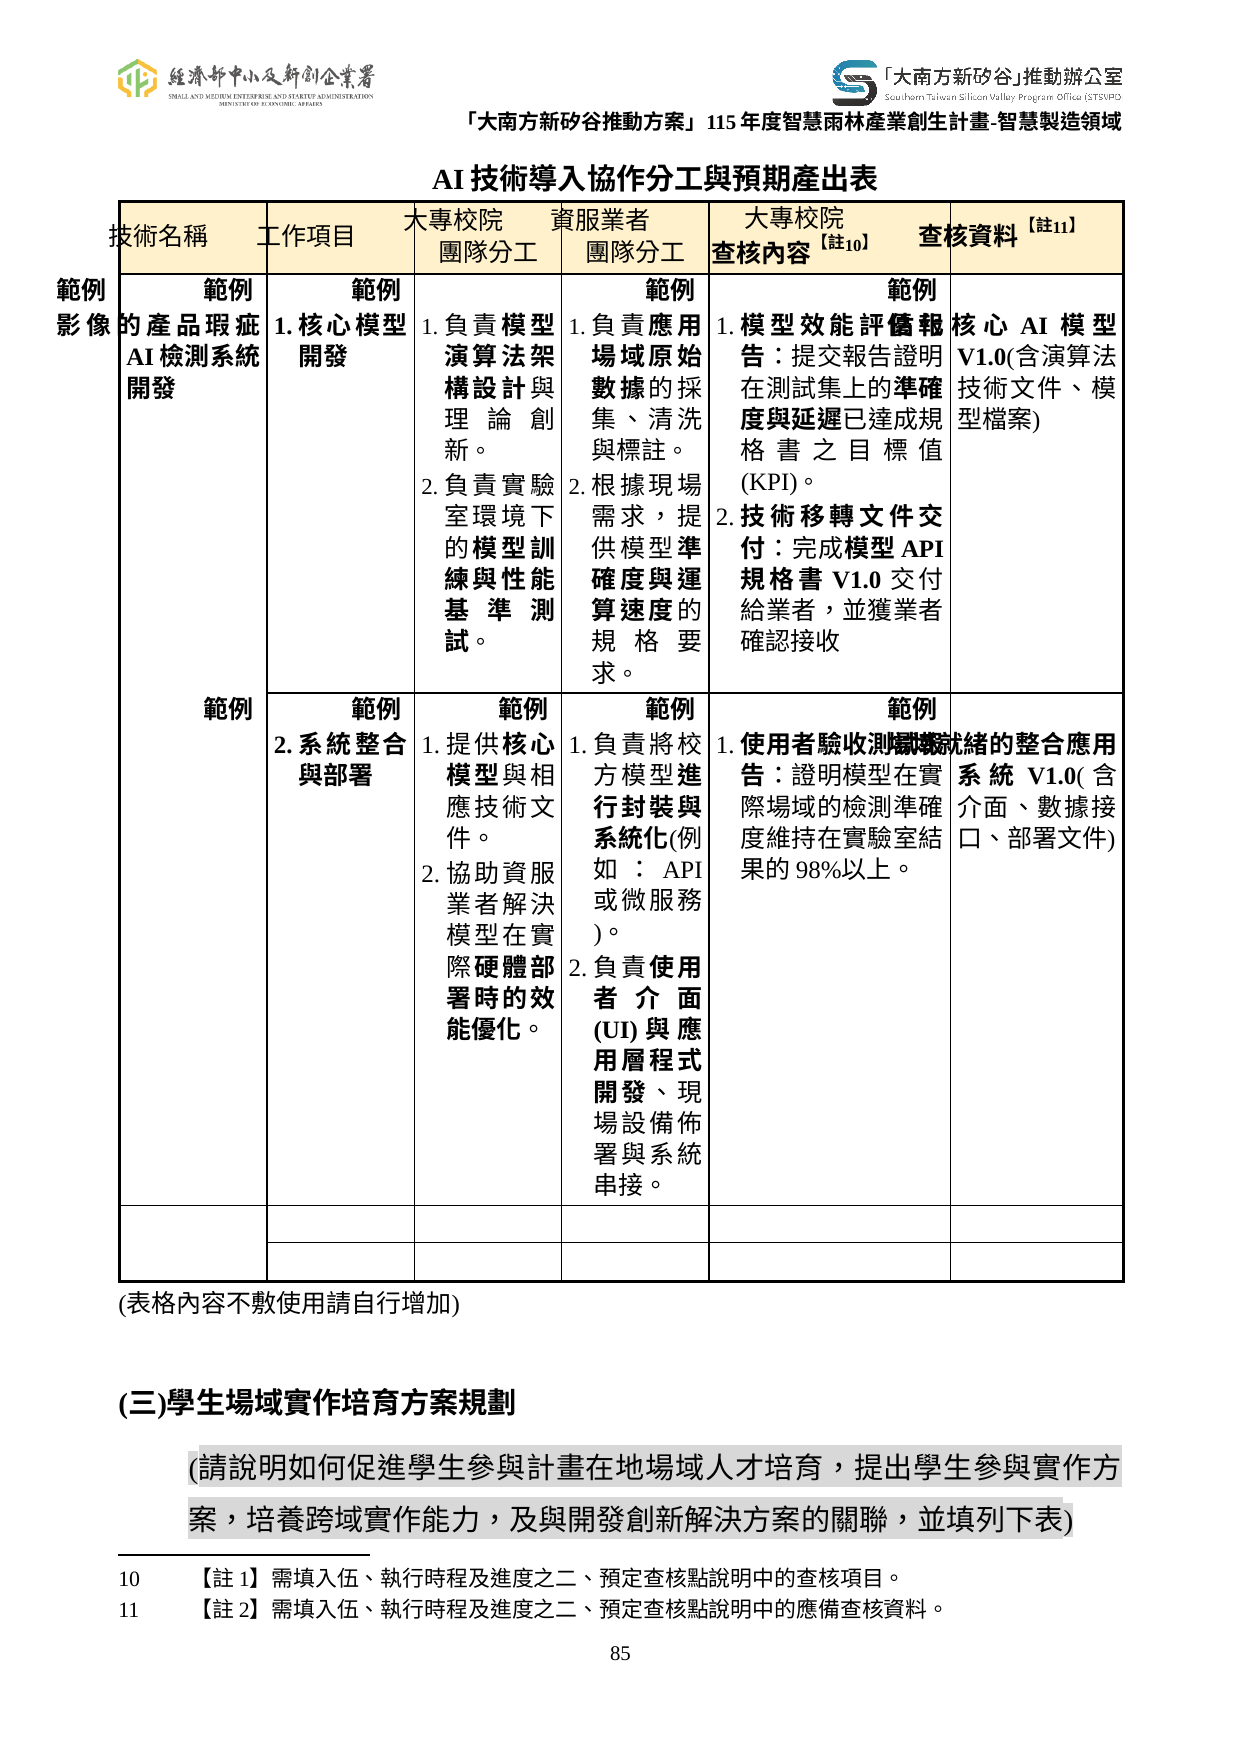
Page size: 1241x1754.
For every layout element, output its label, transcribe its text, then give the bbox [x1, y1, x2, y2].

table_header 技術名稱 [121, 203, 266, 273]
table_cell [415, 1243, 561, 1279]
table_cell 範例 影像的產品瑕疵AI檢測系統開發 [121, 275, 266, 1205]
text AI技術導入協作分工與預期產出表 [188, 148, 1122, 200]
text (表格內容不敷使用請自行增加) [118, 1283, 1122, 1320]
subtitle (三)學生場域實作培育方案規劃 [118, 1372, 1122, 1424]
table_cell [562, 1206, 708, 1241]
table_cell 範例 1. 提供核心模型與相應技術文件。 2. 協助資服業者解決模型在實際硬體部署時的效能優化。 [415, 694, 561, 1205]
table_header 資服業者 團隊分工 [562, 203, 708, 273]
text (請說明如何促進學生參與計畫在地場域人才培育，提出學生參與實作方案，培養跨域實作能力，及與開發創新解決方案的關聯，並填列下表) [188, 1437, 1122, 1541]
table_header 大專校院 查核內容【註】 [710, 203, 950, 273]
table_cell 範例 1. 使用者驗收測試報告：證明模型在實際場域的檢測準確度維持在實驗室結果的98%以上。 [710, 694, 950, 1205]
table_cell [268, 1243, 414, 1279]
picture [832, 60, 1123, 106]
table_cell 範例 優化核心AI模型V1.0(含演算法技術文件、模型檔案) [951, 275, 1122, 692]
table_cell 範例 1. 負責將校方模型進行封裝與系統化(例如：API或微服務)。 2. 負責使用者介面(UI)與應用層程式開發、現場設備佈署與系統串接。 [562, 694, 708, 1205]
table_cell [951, 1206, 1122, 1241]
table_cell 範例 場域就緒的整合應用系統V1.0(含介面、數據接口、部署文件) [951, 694, 1122, 1205]
table_header 工作項目 [268, 203, 414, 273]
table_cell 範例 2. 系統整合與部署 [268, 694, 414, 1205]
table_cell [268, 1206, 414, 1241]
table_cell [710, 1206, 950, 1241]
table_cell 範例 1. 核心模型開發 [268, 275, 414, 692]
table_cell [121, 1206, 266, 1279]
table_cell 範例 1. 負責模型演算法架構設計與理論創新。 2. 負責實驗室環境下的模型訓練與性能基準測試。 [415, 275, 561, 692]
table_cell 範例 1. 模型效能評估報告：提交報告證明在測試集上的準確度與延遲已達成規格書之目標值(KPI)。 2. 技術移轉文件交付：完成模型API規格書V1.0交付給業者，並獲業者確認接收 [710, 275, 950, 692]
table_cell [710, 1243, 950, 1279]
table_header 大專校院 團隊分工 [415, 203, 561, 273]
table_cell 範例 1. 負責應用場域原始數據的採集、清洗與標註。 2. 根據現場需求，提供模型準確度與運算速度的規格要求。 [562, 275, 708, 692]
table_cell [415, 1206, 561, 1241]
table_header 查核資料【註】 [951, 203, 1122, 273]
table_cell [951, 1243, 1122, 1279]
table_cell [562, 1243, 708, 1279]
picture [118, 59, 375, 106]
